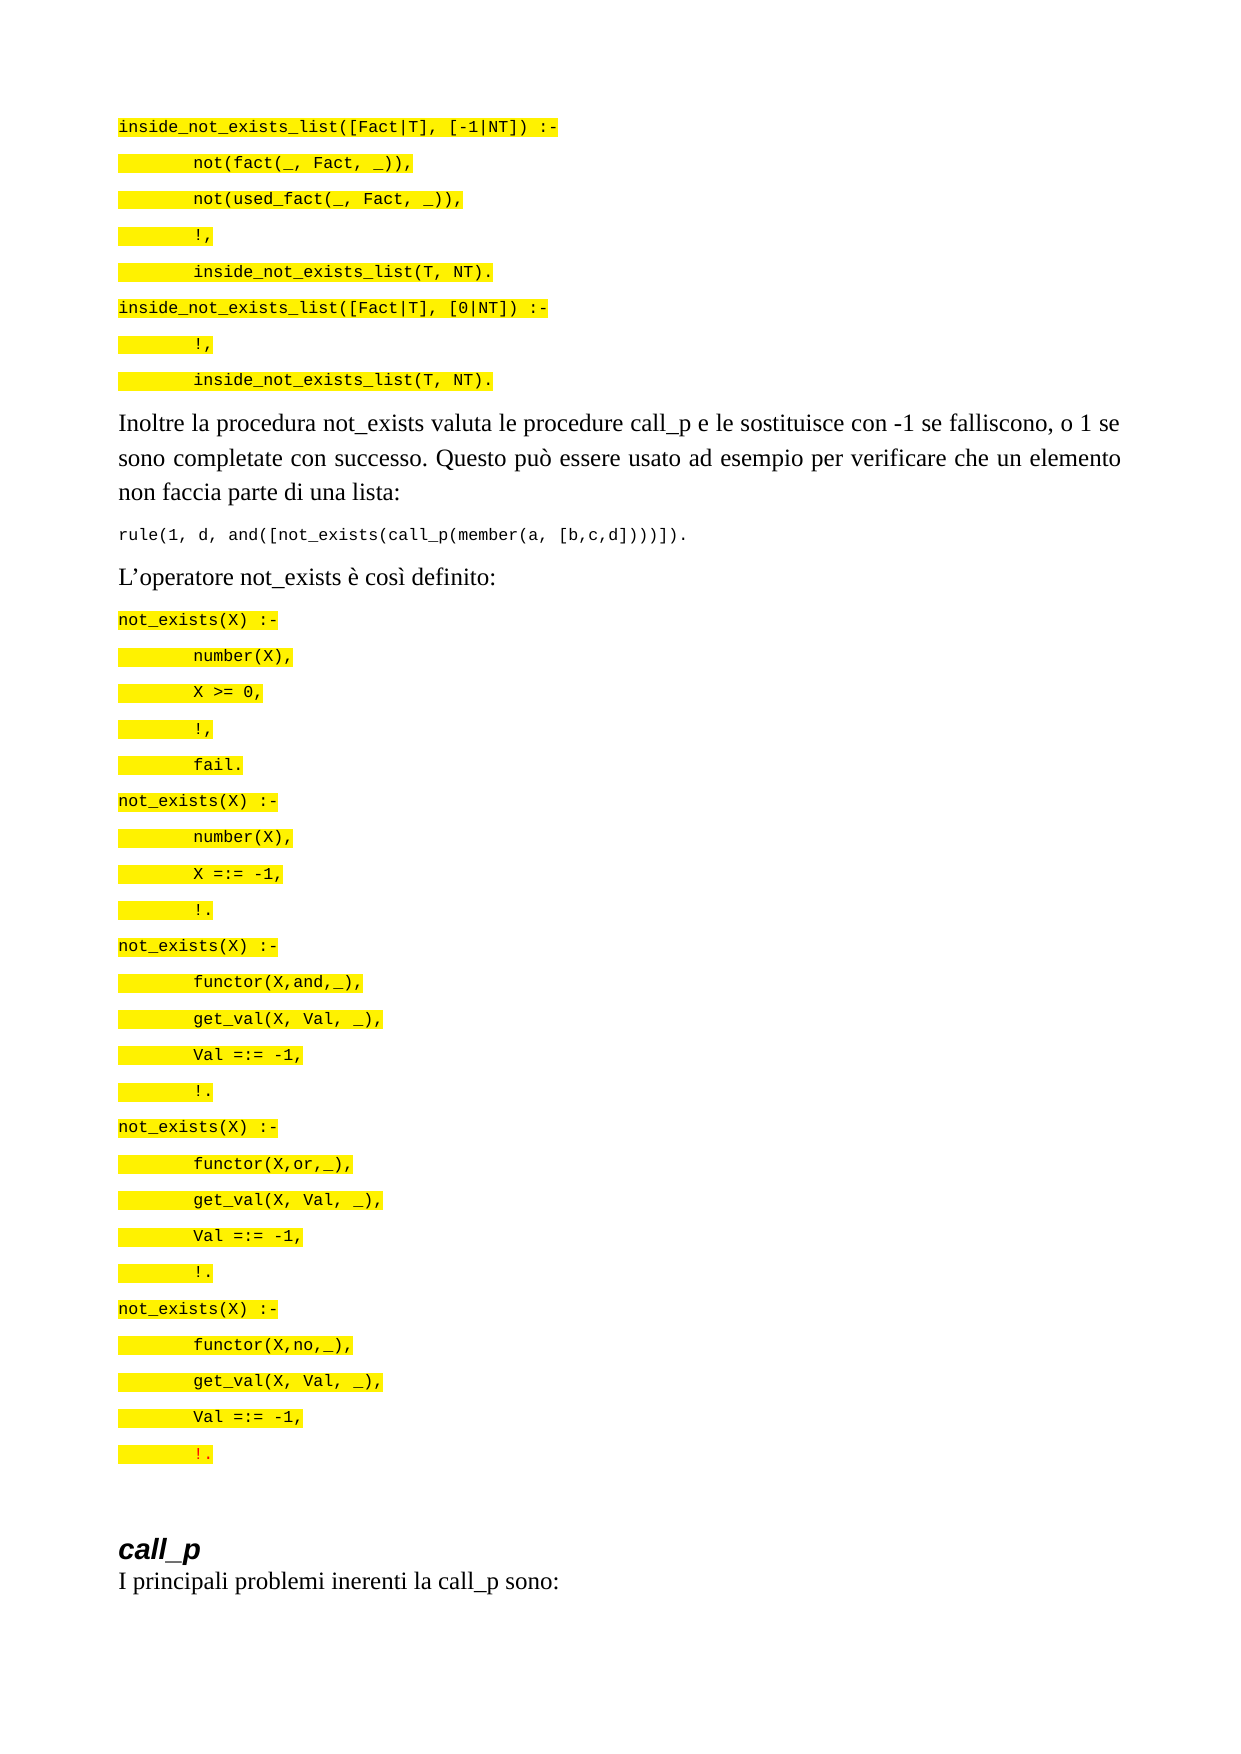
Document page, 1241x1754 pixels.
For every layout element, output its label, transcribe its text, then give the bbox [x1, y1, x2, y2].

text Val =:= -1, [118, 1228, 1122, 1247]
subtitle call_p [118, 1532, 1122, 1566]
text get_val(X, Val, _), [118, 1010, 1122, 1029]
text I principali problemi inerenti la call_p sono: [118, 1566, 1122, 1594]
text !. [118, 901, 1122, 920]
text !, [118, 227, 1122, 246]
text inside_not_exists_list([Fact|T], [-1|NT]) :- [118, 118, 1122, 137]
text not_exists(X) :- [118, 938, 1122, 957]
text not(used_fact(_, Fact, _)), [118, 191, 1122, 209]
text not_exists(X) :- [118, 793, 1122, 812]
text not_exists(X) :- [118, 611, 1122, 630]
text functor(X,no,_), [118, 1336, 1122, 1355]
text Val =:= -1, [118, 1409, 1122, 1428]
text inside_not_exists_list(T, NT). [118, 372, 1122, 391]
text not_exists(X) :- [118, 1119, 1122, 1138]
text !. [118, 1083, 1122, 1102]
text X =:= -1, [118, 865, 1122, 884]
text functor(X,and,_), [118, 974, 1122, 993]
text X >= 0, [118, 684, 1122, 703]
text get_val(X, Val, _), [118, 1373, 1122, 1392]
text !. [118, 1445, 1122, 1464]
text number(X), [118, 829, 1122, 848]
text not_exists(X) :- [118, 1300, 1122, 1319]
text !. [118, 1264, 1122, 1283]
text Val =:= -1, [118, 1046, 1122, 1065]
text functor(X,or,_), [118, 1155, 1122, 1174]
text rule(1, d, and([not_exists(call_p(member(a, [b,c,d])))]). [118, 526, 1122, 545]
text get_val(X, Val, _), [118, 1191, 1122, 1210]
text inside_not_exists_list(T, NT). [118, 263, 1122, 282]
text inside_not_exists_list([Fact|T], [0|NT]) :- [118, 299, 1122, 318]
text not(fact(_, Fact, _)), [118, 154, 1122, 173]
text number(X), [118, 648, 1122, 667]
text Inoltre la procedura not_exists valuta le procedure call_p e le sostituisce con -1 se falliscono, o 1 se sono completate con successo. Questo può essere usato ad esempio per verificare che un elemento non faccia parte di una lista: [118, 408, 1122, 506]
text fail. [118, 756, 1122, 775]
text !, [118, 336, 1122, 354]
text L’operatore not_exists è così definito: [118, 562, 1122, 591]
text !, [118, 720, 1122, 739]
